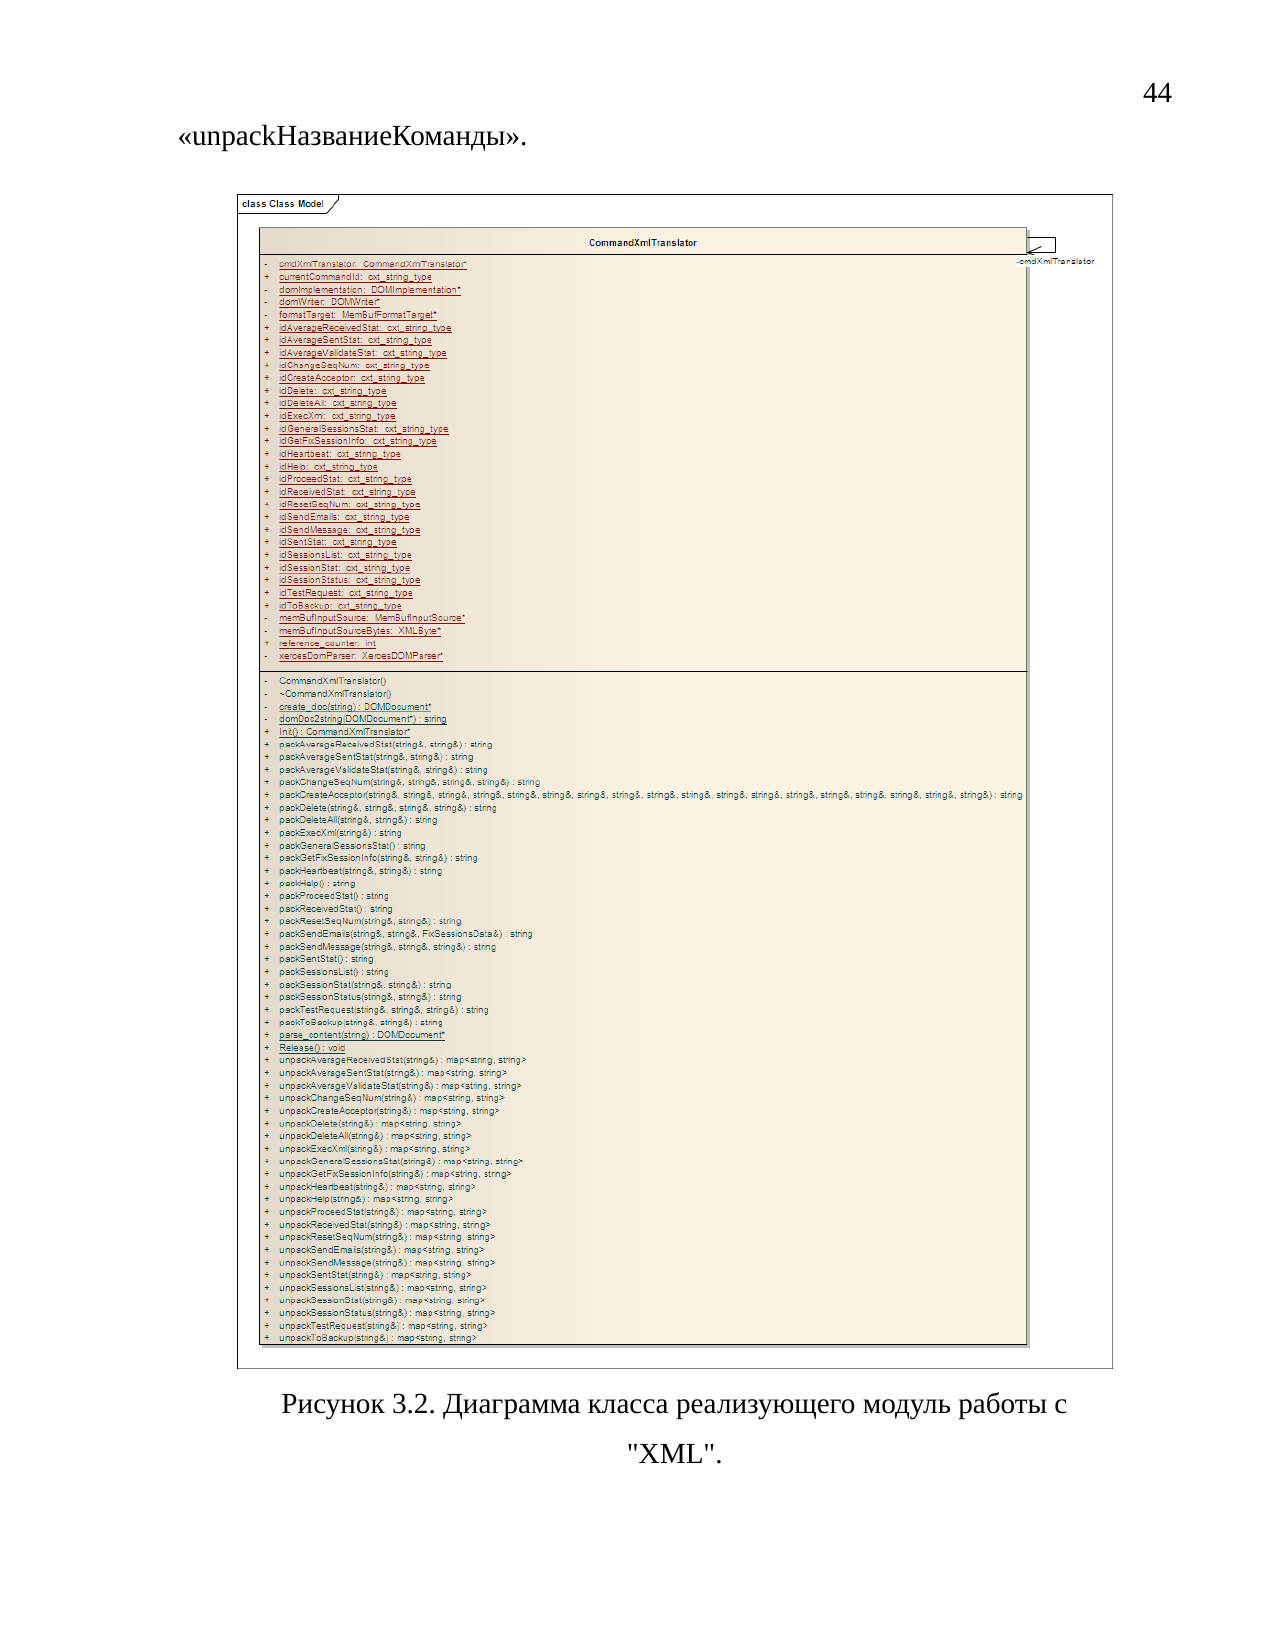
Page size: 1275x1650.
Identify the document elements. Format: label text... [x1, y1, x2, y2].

picture [236, 193, 1113, 1369]
text Рисунок 3.2. Диаграмма класса реализующего модуль работы с "XML". [236, 1369, 1113, 1470]
text «unpackНазваниеКоманды». [177, 118, 1172, 152]
